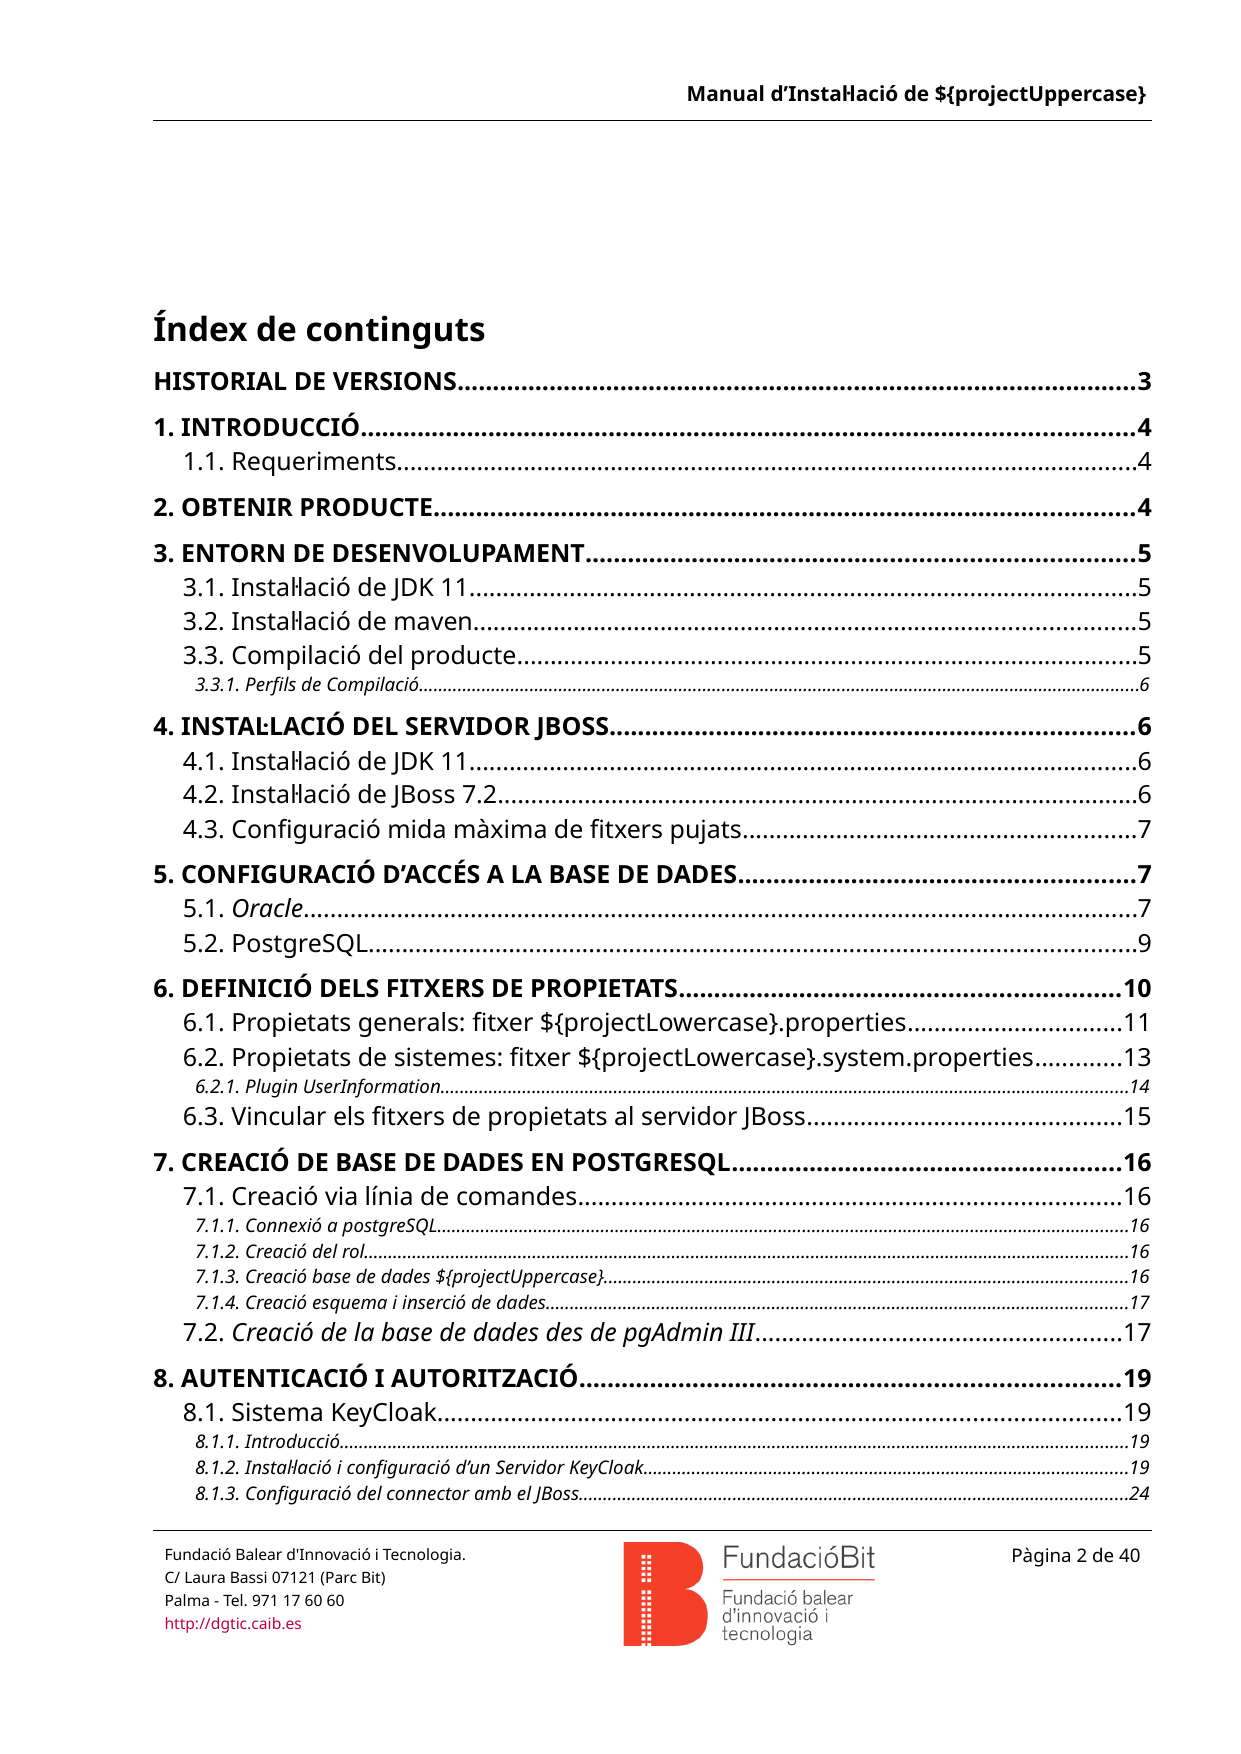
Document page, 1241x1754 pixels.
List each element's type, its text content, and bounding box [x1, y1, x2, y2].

text Historial de versions 3 [153, 364, 1152, 398]
text 6.3. Vincular els fitxers de propietats al servidor JBoss 15 [183, 1099, 1152, 1133]
text 7.1.2. Creació del rol 16 [195, 1238, 1152, 1264]
text 4.2. Instal·lació de JBoss 7.2 6 [183, 777, 1152, 811]
subtitle Índex de continguts [153, 306, 1152, 352]
text 8.1.2. Instal·lació i configuració d’un Servidor KeyCloak 19 [195, 1454, 1152, 1480]
text 1.1. Requeriments 4 [183, 444, 1152, 478]
text 7.2. Creació de la base de dades des de pgAdmin III 17 [183, 1315, 1152, 1349]
text 4.3. Configuració mida màxima de fitxers pujats 7 [183, 811, 1152, 845]
text 3.1. Instal·lació de JDK 11 5 [183, 569, 1152, 604]
text 3. Entorn de desenvolupament 5 [153, 536, 1152, 569]
text 8.1. Sistema KeyCloak 19 [183, 1395, 1152, 1429]
text 4. Instal·lació del Servidor JBOSS 6 [153, 709, 1152, 743]
text 3.2. Instal·lació de maven 5 [183, 604, 1152, 638]
text 3.3. Compilació del producte 5 [183, 638, 1152, 672]
picture [623, 1542, 875, 1646]
text 6.2.1. Plugin UserInformation 14 [195, 1073, 1152, 1099]
text 5.1. Oracle 7 [183, 891, 1152, 925]
text 1. Introducció 4 [153, 410, 1152, 444]
text 4.1. Instal·lació de JDK 11 6 [183, 743, 1152, 777]
text 7.1. Creació via línia de comandes 16 [183, 1179, 1152, 1213]
text 7.1.1. Connexió a postgreSQL 16 [195, 1213, 1152, 1238]
text 5.2. PostgreSQL 9 [183, 925, 1152, 959]
text 7. Creació de Base de dades en PostgreSQL 16 [153, 1144, 1152, 1179]
text 8.1.1. Introducció 19 [195, 1429, 1152, 1454]
text 6.2. Propietats de sistemes: fitxer ${projectLowercase}.system.properties 13 [183, 1039, 1152, 1073]
text 8.1.3. Configuració del connector amb el JBoss 24 [195, 1480, 1152, 1505]
text 3.3.1. Perfils de Compilació 6 [195, 672, 1152, 697]
text 8. Autenticació i Autorització 19 [153, 1361, 1152, 1395]
text 7.1.4. Creació esquema i inserció de dades 17 [195, 1289, 1152, 1315]
text 6.1. Propietats generals: fitxer ${projectLowercase}.properties 11 [183, 1005, 1152, 1039]
text 5. Configuració d’accés a la Base de Dades 7 [153, 857, 1152, 891]
text 2. Obtenir producte 4 [153, 490, 1152, 524]
text 7.1.3. Creació base de dades ${projectUppercase} 16 [195, 1264, 1152, 1289]
text 6. Definició dels fitxers de propietats 10 [153, 971, 1152, 1005]
